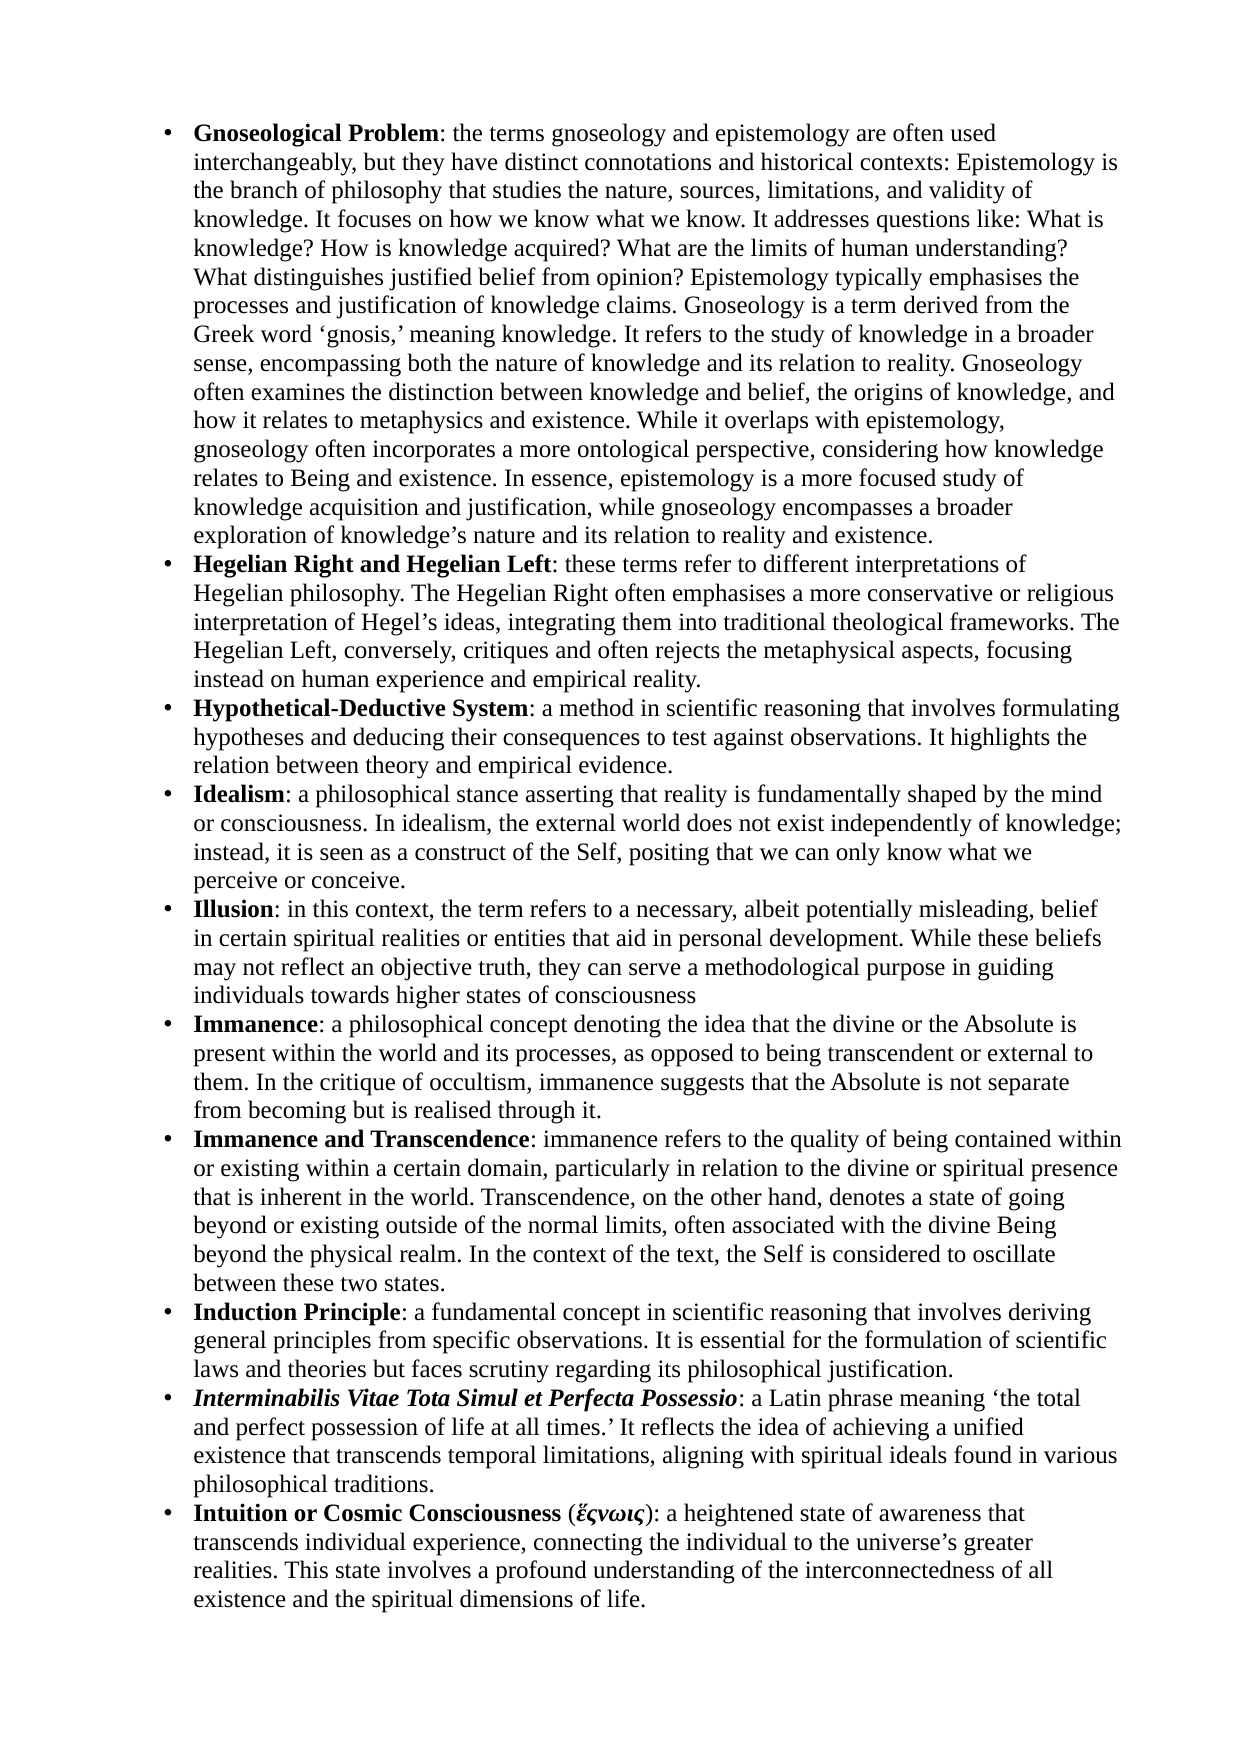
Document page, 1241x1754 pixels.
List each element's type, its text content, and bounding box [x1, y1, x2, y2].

list Immanence: a philosophical concept denoting the idea that the divine or the Absolute is present within the world and its processes, as opposed to being transcendent or external to them. In the critique of occultism, immanence suggests that the Absolute is not separate from becoming but is realised through it. [164, 1009, 1122, 1124]
list Induction Principle: a fundamental concept in scientific reasoning that involves deriving general principles from specific observations. It is essential for the formulation of scientific laws and theories but faces scrutiny regarding its philosophical justification. [164, 1297, 1122, 1383]
list Illusion: in this context, the term refers to a necessary, albeit potentially misleading, belief in certain spiritual realities or entities that aid in personal development. While these beliefs may not reflect an objective truth, they can serve a methodological purpose in guiding individuals towards higher states of consciousness [164, 894, 1122, 1009]
list Hegelian Right and Hegelian Left: these terms refer to different interpretations of Hegelian philosophy. The Hegelian Right often emphasises a more conservative or religious interpretation of Hegel’s ideas, integrating them into traditional theological frameworks. The Hegelian Left, conversely, critiques and often rejects the metaphysical aspects, focusing instead on human experience and empirical reality. [164, 549, 1122, 693]
list Interminabilis Vitae Tota Simul et Perfecta Possessio: a Latin phrase meaning ‘the total and perfect possession of life at all times.’ It reflects the idea of achieving a unified existence that transcends temporal limitations, aligning with spiritual ideals found in various philosophical traditions. [164, 1383, 1122, 1498]
list Idealism: a philosophical stance asserting that reality is fundamentally shaped by the mind or consciousness. In idealism, the external world does not exist independently of knowledge; instead, it is seen as a construct of the Self, positing that we can only know what we perceive or conceive. [164, 779, 1122, 894]
list Immanence and Transcendence: immanence refers to the quality of being contained within or existing within a certain domain, particularly in relation to the divine or spiritual presence that is inherent in the world. Transcendence, on the other hand, denotes a state of going beyond or existing outside of the normal limits, often associated with the divine Being beyond the physical realm. In the context of the text, the Self is considered to oscillate between these two states. [164, 1124, 1122, 1297]
list Gnoseological Problem: the terms gnoseology and epistemology are often used interchangeably, but they have distinct connotations and historical contexts: Epistemology is the branch of philosophy that studies the nature, sources, limitations, and validity of knowledge. It focuses on how we know what we know. It addresses questions like: What is knowledge? How is knowledge acquired? What are the limits of human understanding? What distinguishes justified belief from opinion? Epistemology typically emphasises the processes and justification of knowledge claims. Gnoseology is a term derived from the Greek word ‘gnosis,’ meaning knowledge. It refers to the study of knowledge in a broader sense, encompassing both the nature of knowledge and its relation to reality. Gnoseology often examines the distinction between knowledge and belief, the origins of knowledge, and how it relates to metaphysics and existence. While it overlaps with epistemology, gnoseology often incorporates a more ontological perspective, considering how knowledge relates to Being and existence. In essence, epistemology is a more focused study of knowledge acquisition and justification, while gnoseology encompasses a broader exploration of knowledge’s nature and its relation to reality and existence. [164, 118, 1122, 549]
list Hypothetical-Deductive System: a method in scientific reasoning that involves formulating hypotheses and deducing their consequences to test against observations. It highlights the relation between theory and empirical evidence. [164, 693, 1122, 779]
list Intuition or Cosmic Consciousness (ἕςνωις): a heightened state of awareness that transcends individual experience, connecting the individual to the universe’s greater realities. This state involves a profound understanding of the interconnectedness of all existence and the spiritual dimensions of life. [164, 1498, 1122, 1613]
